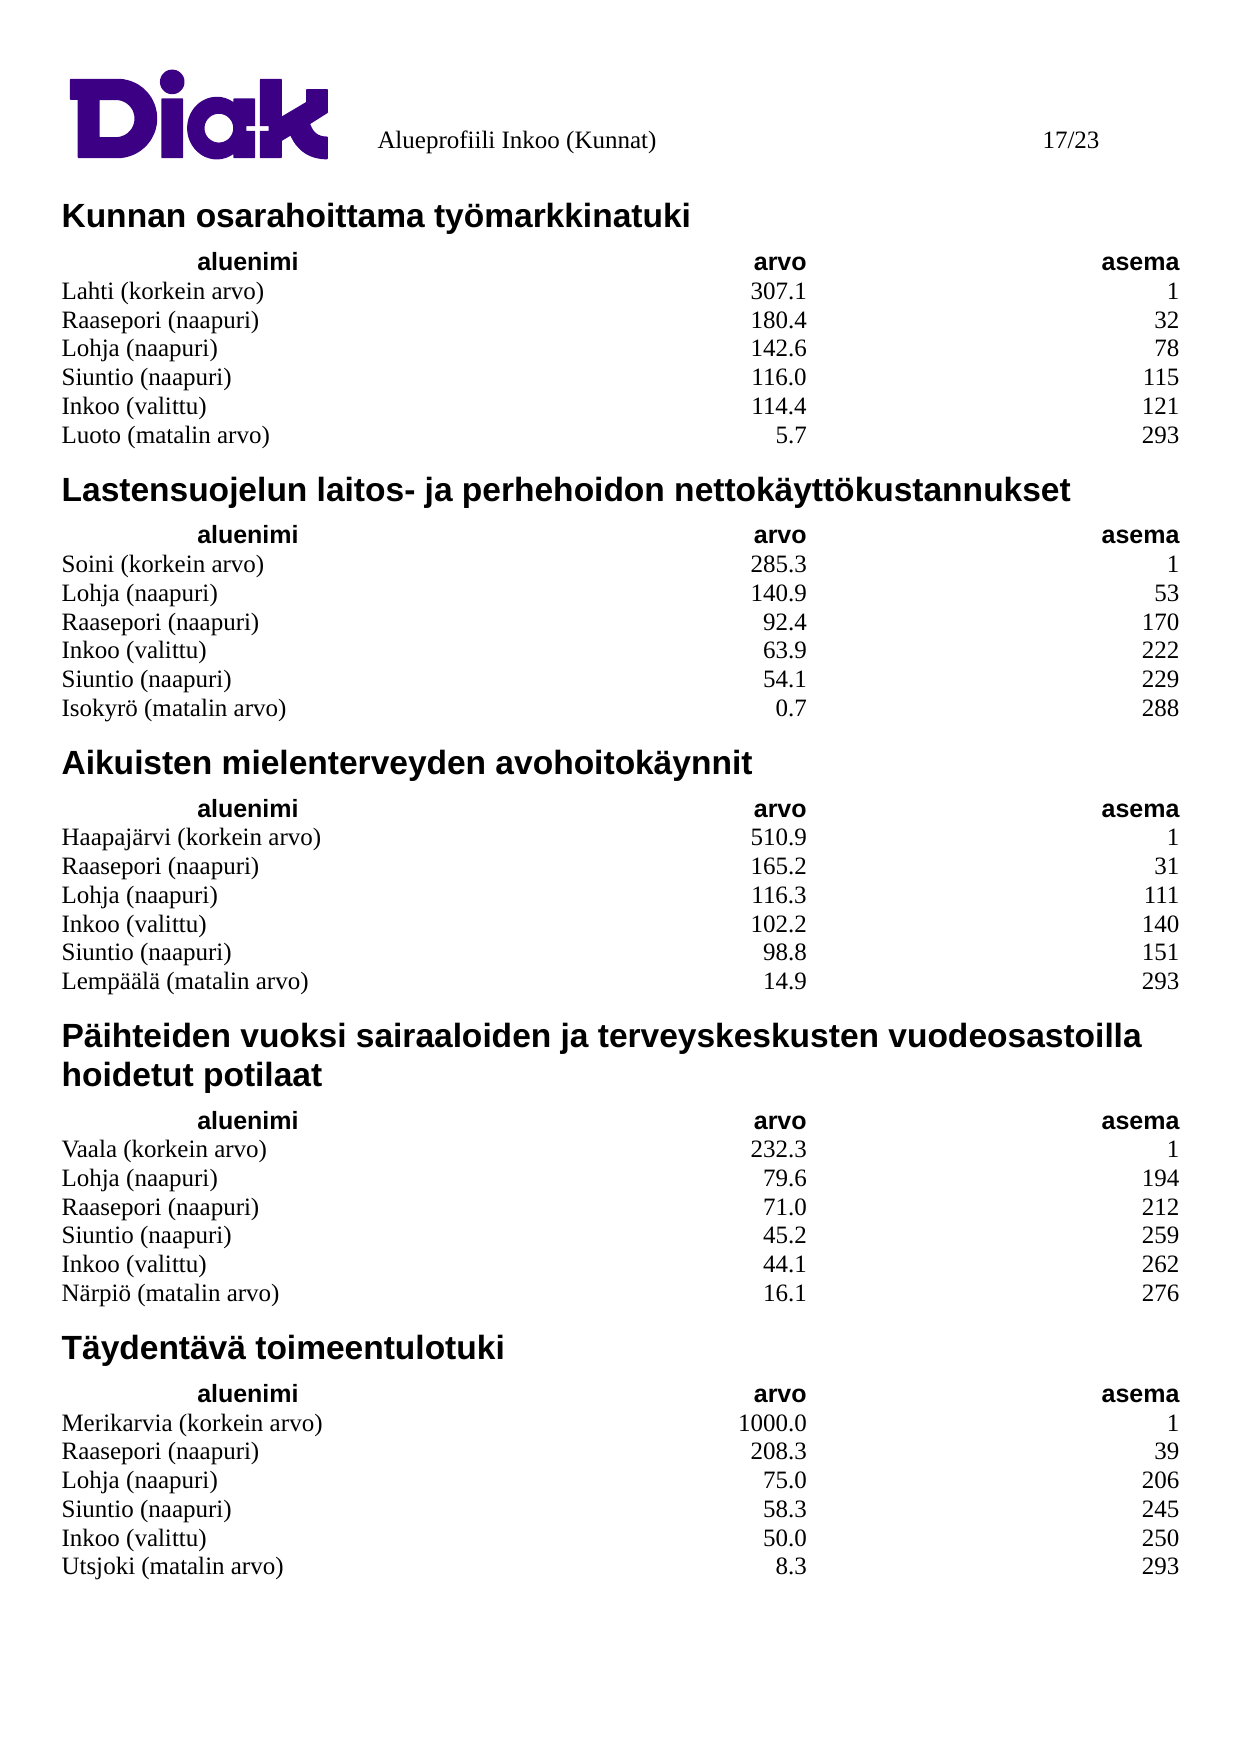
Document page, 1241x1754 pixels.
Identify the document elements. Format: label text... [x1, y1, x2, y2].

table_cell Soini (korkein arvo) [61, 549, 434, 578]
table_cell 50.0 [434, 1523, 806, 1551]
table_cell 276 [806, 1278, 1179, 1307]
table_cell 307.1 [434, 276, 806, 305]
table_cell Raasepori (naapuri) [61, 1436, 434, 1465]
table_header asema [806, 1379, 1179, 1408]
table_cell Siuntio (naapuri) [61, 1221, 434, 1249]
table_cell Haapajärvi (korkein arvo) [61, 823, 434, 851]
table_cell Raasepori (naapuri) [61, 305, 434, 333]
table_cell 293 [806, 1551, 1179, 1580]
table_cell Raasepori (naapuri) [61, 1192, 434, 1221]
table_header arvo [434, 794, 806, 822]
table_cell Merikarvia (korkein arvo) [61, 1408, 434, 1436]
table_cell 510.9 [434, 823, 806, 851]
table_cell 8.3 [434, 1551, 806, 1580]
table_header asema [806, 521, 1179, 549]
table_cell 79.6 [434, 1163, 806, 1192]
table_header arvo [434, 1379, 806, 1408]
table_cell Siuntio (naapuri) [61, 1494, 434, 1523]
table_cell 114.4 [434, 391, 806, 420]
table_header asema [806, 794, 1179, 822]
subtitle Aikuisten mielenterveyden avohoitokäynnit [61, 743, 1179, 781]
table_cell 222 [806, 636, 1179, 664]
table_cell Raasepori (naapuri) [61, 607, 434, 636]
table_header arvo [434, 1106, 806, 1134]
table_cell Vaala (korkein arvo) [61, 1134, 434, 1163]
table_cell 115 [806, 362, 1179, 391]
table_cell Inkoo (valittu) [61, 636, 434, 664]
table_cell 31 [806, 851, 1179, 880]
table_cell 1000.0 [434, 1408, 806, 1436]
table_cell 116.0 [434, 362, 806, 391]
table_cell 165.2 [434, 851, 806, 880]
table_header aluenimi [61, 1106, 434, 1134]
table_cell 293 [806, 420, 1179, 448]
table_cell Inkoo (valittu) [61, 909, 434, 937]
table_cell 262 [806, 1249, 1179, 1278]
table_cell 1 [806, 823, 1179, 851]
table_cell 1 [806, 276, 1179, 305]
table_cell Lohja (naapuri) [61, 1163, 434, 1192]
table_cell 180.4 [434, 305, 806, 333]
table_cell Utsjoki (matalin arvo) [61, 1551, 434, 1580]
table_cell 170 [806, 607, 1179, 636]
table_cell 250 [806, 1523, 1179, 1551]
table_cell 111 [806, 880, 1179, 909]
table_cell 39 [806, 1436, 1179, 1465]
table_cell Isokyrö (matalin arvo) [61, 693, 434, 722]
table_cell Siuntio (naapuri) [61, 664, 434, 693]
table_cell Lohja (naapuri) [61, 880, 434, 909]
table_header aluenimi [61, 247, 434, 276]
table_cell 121 [806, 391, 1179, 420]
table_cell 140.9 [434, 578, 806, 607]
table_cell Närpiö (matalin arvo) [61, 1278, 434, 1307]
table_cell 142.6 [434, 334, 806, 362]
table_cell 92.4 [434, 607, 806, 636]
table_cell 45.2 [434, 1221, 806, 1249]
table_cell 44.1 [434, 1249, 806, 1278]
table_header asema [806, 247, 1179, 276]
table_cell 32 [806, 305, 1179, 333]
table_cell Lohja (naapuri) [61, 334, 434, 362]
table_cell 208.3 [434, 1436, 806, 1465]
table_cell 151 [806, 938, 1179, 966]
table_cell 194 [806, 1163, 1179, 1192]
table_cell Lempäälä (matalin arvo) [61, 966, 434, 995]
table_cell Inkoo (valittu) [61, 1523, 434, 1551]
table_cell Lahti (korkein arvo) [61, 276, 434, 305]
table_header arvo [434, 521, 806, 549]
table_header arvo [434, 247, 806, 276]
table_header asema [806, 1106, 1179, 1134]
table_header aluenimi [61, 1379, 434, 1408]
table_cell 53 [806, 578, 1179, 607]
table_cell 0.7 [434, 693, 806, 722]
table_header aluenimi [61, 794, 434, 822]
table_cell 102.2 [434, 909, 806, 937]
table_cell 71.0 [434, 1192, 806, 1221]
table_cell 98.8 [434, 938, 806, 966]
table_cell 206 [806, 1465, 1179, 1494]
table_cell Siuntio (naapuri) [61, 938, 434, 966]
table_cell 78 [806, 334, 1179, 362]
table_cell 140 [806, 909, 1179, 937]
table_cell Inkoo (valittu) [61, 391, 434, 420]
table_cell 58.3 [434, 1494, 806, 1523]
table_cell 75.0 [434, 1465, 806, 1494]
table_cell 232.3 [434, 1134, 806, 1163]
subtitle Päihteiden vuoksi sairaaloiden ja terveyskeskusten vuodeosastoilla hoidetut potilaat [61, 1016, 1179, 1093]
table_cell 63.9 [434, 636, 806, 664]
subtitle Lastensuojelun laitos- ja perhehoidon nettokäyttökustannukset [61, 469, 1179, 508]
table_cell 54.1 [434, 664, 806, 693]
table_cell 245 [806, 1494, 1179, 1523]
table_cell Inkoo (valittu) [61, 1249, 434, 1278]
table_cell Lohja (naapuri) [61, 578, 434, 607]
table_cell Lohja (naapuri) [61, 1465, 434, 1494]
table_cell 16.1 [434, 1278, 806, 1307]
table_header aluenimi [61, 521, 434, 549]
table_cell 116.3 [434, 880, 806, 909]
table_cell 229 [806, 664, 1179, 693]
table_cell 1 [806, 549, 1179, 578]
table_cell Raasepori (naapuri) [61, 851, 434, 880]
table_cell 1 [806, 1408, 1179, 1436]
subtitle Kunnan osarahoittama työmarkkinatuki [61, 196, 1179, 235]
table_cell Siuntio (naapuri) [61, 362, 434, 391]
table_cell 5.7 [434, 420, 806, 448]
table_cell 259 [806, 1221, 1179, 1249]
table_cell 1 [806, 1134, 1179, 1163]
table_cell 288 [806, 693, 1179, 722]
table_cell 14.9 [434, 966, 806, 995]
table_cell 293 [806, 966, 1179, 995]
subtitle Täydentävä toimeentulotuki [61, 1328, 1179, 1366]
table_cell 285.3 [434, 549, 806, 578]
table_cell 212 [806, 1192, 1179, 1221]
table_cell Luoto (matalin arvo) [61, 420, 434, 448]
